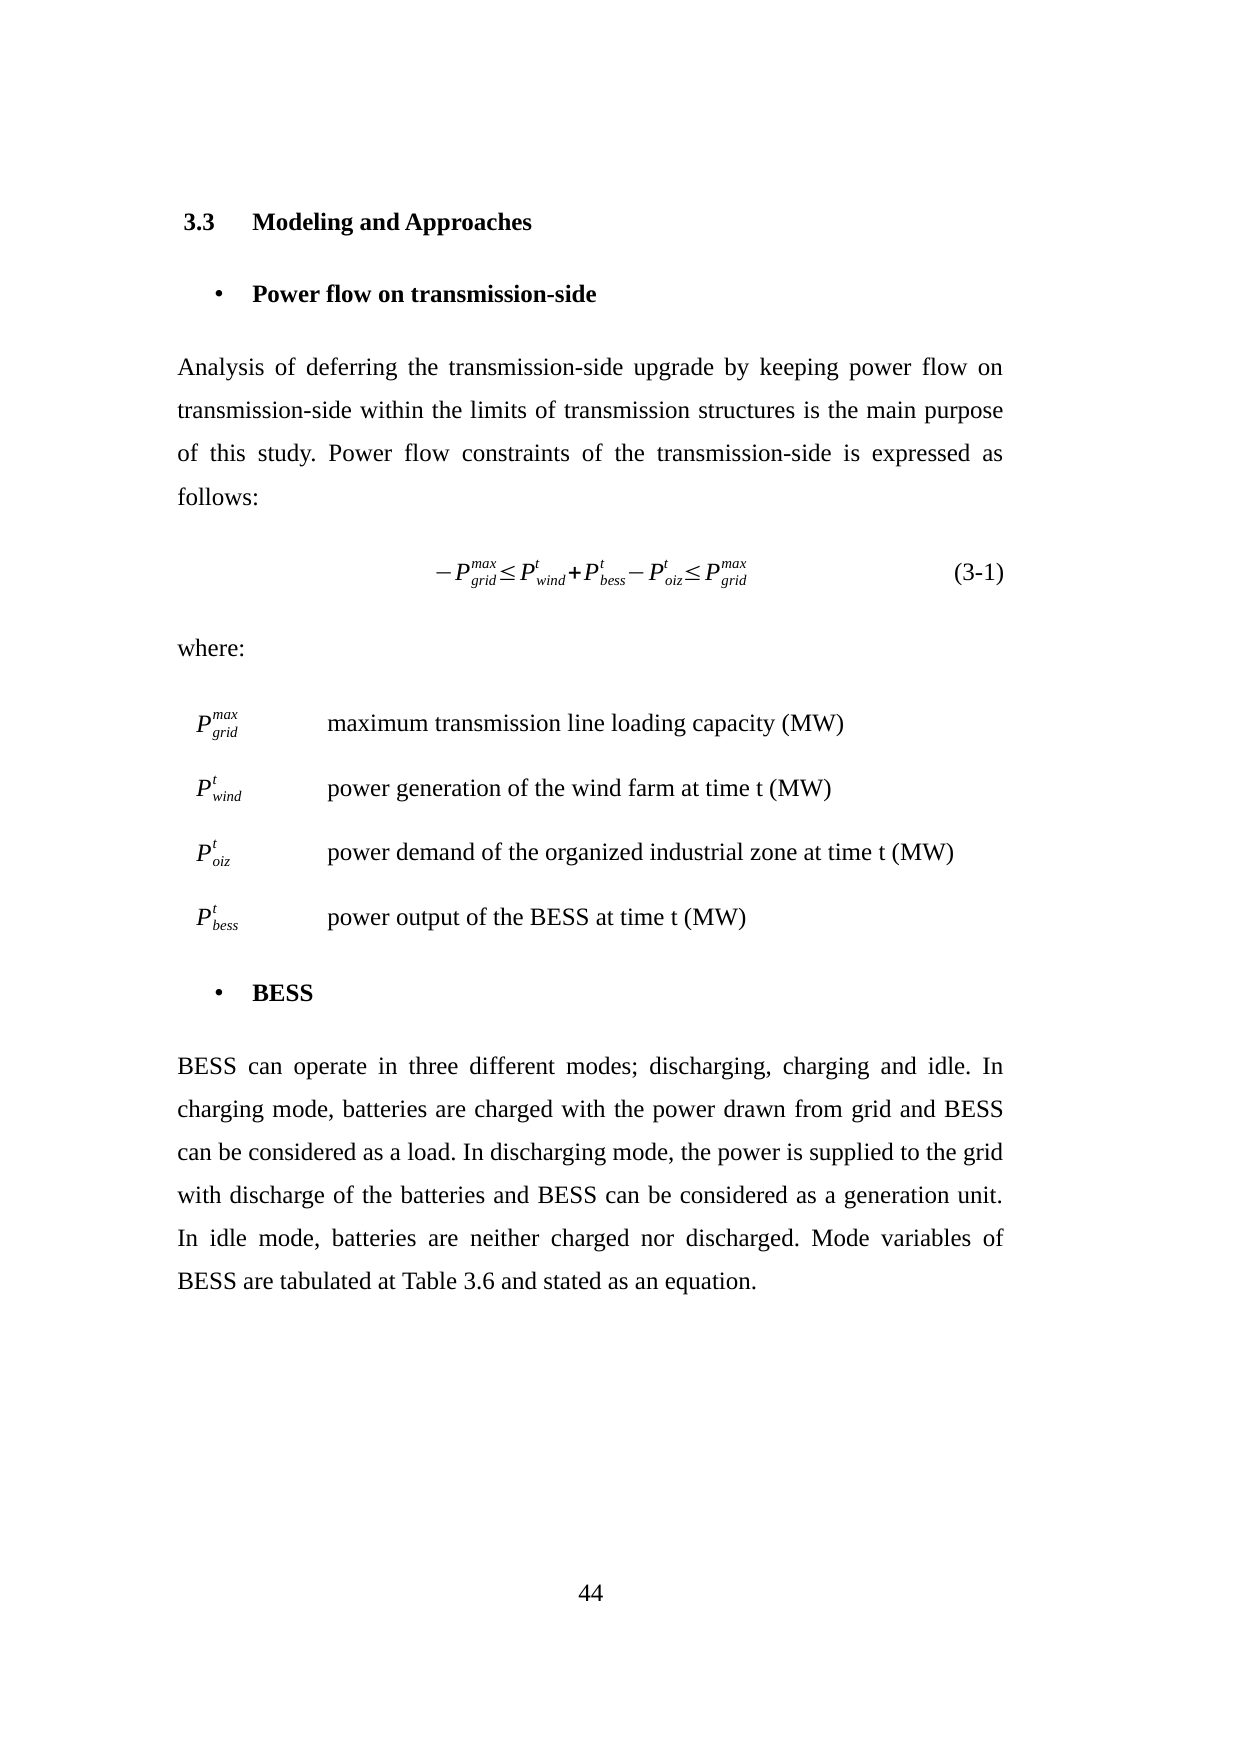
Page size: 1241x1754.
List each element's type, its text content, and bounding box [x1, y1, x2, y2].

text maximum transmission line loading capacity (MW) [177, 706, 1004, 741]
list Power flow on transmission-side [214, 279, 1004, 308]
text power generation of the wind farm at time t (MW) [177, 770, 1004, 805]
text power demand of the organized industrial zone at time t (MW) [177, 835, 1004, 870]
text power output of the BESS at time t (MW) [177, 899, 1004, 934]
text (3-1) [177, 554, 1004, 589]
subtitle Modeling and Approaches [177, 207, 1004, 236]
list BESS [214, 978, 1004, 1007]
text BESS can operate in three different modes; discharging, charging and idle. In charging mode, batteries are charged with the power drawn from grid and BESS can be considered as a load. In discharging mode, the power is supplied to the grid with discharge of the batteries and BESS can be considered as a generation unit. In idle mode, batteries are neither charged nor discharged. Mode variables of BESS are tabulated at Table 3.6 and stated as an equation. [177, 1051, 1004, 1295]
text where: [177, 633, 1004, 662]
text Analysis of deferring the transmission-side upgrade by keeping power flow on transmission-side within the limits of transmission structures is the main purpose of this study. Power flow constraints of the transmission-side is expressed as follows: [177, 352, 1004, 510]
